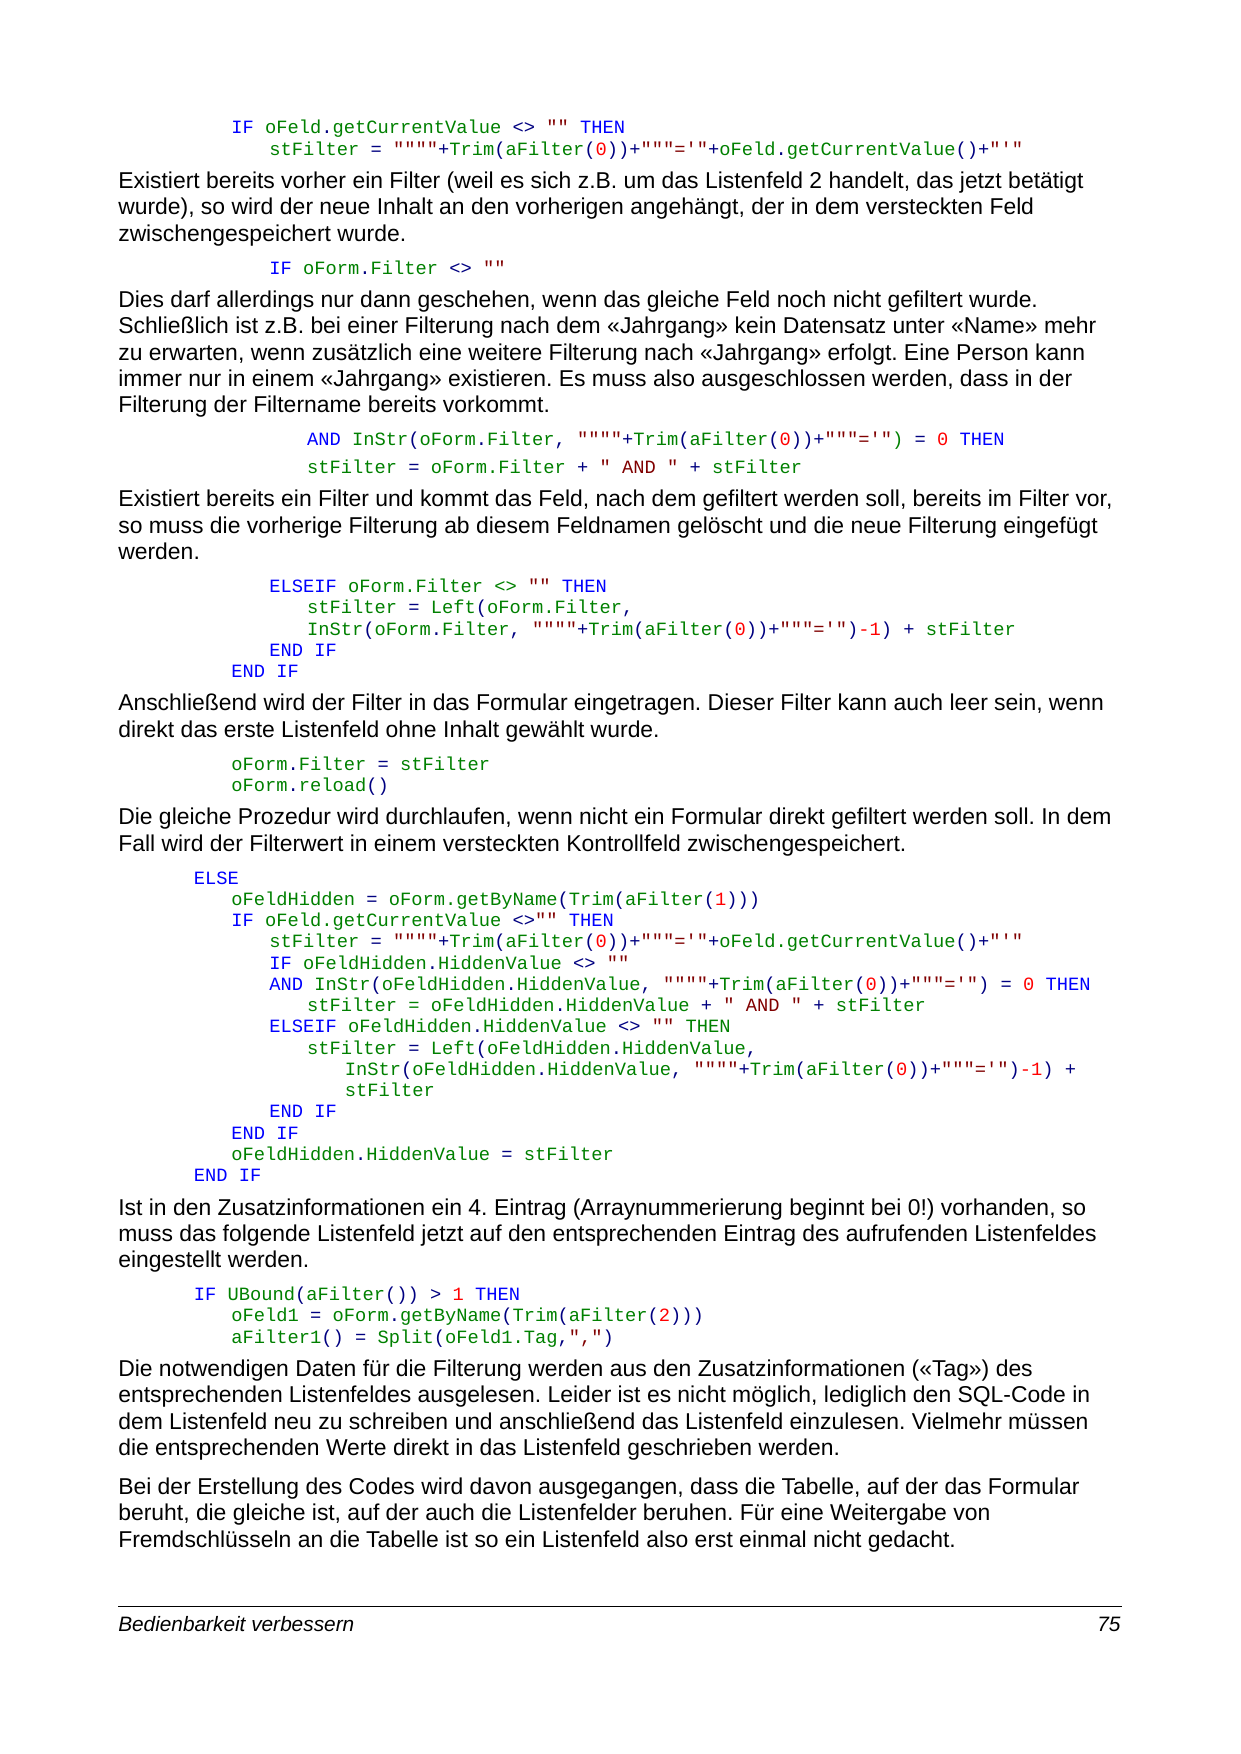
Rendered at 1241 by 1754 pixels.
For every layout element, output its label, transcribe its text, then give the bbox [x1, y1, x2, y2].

text Dies darf allerdings nur dann geschehen, wenn das gleiche Feld noch nicht gefiltert wurde. Schließlich ist z.B. bei einer Filterung nach dem «Jahrgang» kein Datensatz unter «Name» mehr zu erwarten, wenn zusätzlich eine weitere Filterung nach «Jahrgang» erfolgt. Eine Person kann immer nur in einem «Jahrgang» existieren. Es muss also ausgeschlossen werden, dass in der Filterung der Filtername bereits vorkommt. [118, 286, 1122, 418]
text ELSEIF oForm.Filter <> "" THEN [156, 577, 1122, 598]
text IF oForm.Filter <> "" [156, 258, 1122, 280]
text END IF [156, 1102, 1122, 1123]
text AND InStr(oFeldHidden.HiddenValue, """"+Trim(aFilter(0))+"""='") = 0 THEN [156, 975, 1122, 996]
text stFilter = Left(oForm.Filter, [156, 598, 1122, 619]
text IF oFeldHidden.HiddenValue <> "" [156, 953, 1122, 975]
text oForm.Filter = stFilter [156, 754, 1122, 776]
text ELSEIF oFeldHidden.HiddenValue <> "" THEN [156, 1017, 1122, 1038]
text Existiert bereits vorher ein Filter (weil es sich z.B. um das Listenfeld 2 handelt, das jetzt betätigt wurde), so wird der neue Inhalt an den vorherigen angehängt, der in dem versteckten Feld zwischengespeichert wurde. [118, 167, 1122, 246]
text oFeldHidden.HiddenValue = stFilter [156, 1145, 1122, 1166]
text IF oFeld.getCurrentValue <>"" THEN [156, 911, 1122, 932]
text Die notwendigen Daten für die Filterung werden aus den Zusatzinformationen («Tag») des entsprechenden Listenfeldes ausgelesen. Leider ist es nicht möglich, lediglich den SQL-Code in dem Listenfeld neu zu schreiben und anschließend das Listenfeld einzulesen. Vielmehr müssen die entsprechenden Werte direkt in das Listenfeld geschrieben werden. [118, 1355, 1122, 1460]
text IF UBound(aFilter()) > 1 THEN [156, 1285, 1122, 1306]
text stFilter = """"+Trim(aFilter(0))+"""='"+oFeld.getCurrentValue()+"'" [156, 139, 1122, 161]
text oForm.reload() [156, 776, 1122, 797]
text END IF [156, 641, 1122, 662]
text END IF [156, 1166, 1122, 1187]
text IF oFeld.getCurrentValue <> "" THEN [156, 118, 1122, 139]
text END IF [156, 1123, 1122, 1145]
text stFilter = oFeldHidden.HiddenValue + " AND " + stFilter [156, 996, 1122, 1017]
text Bei der Erstellung des Codes wird davon ausgegangen, dass die Tabelle, auf der das Formular beruht, die gleiche ist, auf der auch die Listenfelder beruhen. Für eine Weitergabe von Fremdschlüsseln an die Tabelle ist so ein Listenfeld also erst einmal nicht gedacht. [118, 1473, 1122, 1552]
text InStr(oFeldHidden.HiddenValue, """"+Trim(aFilter(0))+"""='")-1) + stFilter [156, 1060, 1122, 1102]
text InStr(oForm.Filter, """"+Trim(aFilter(0))+"""='")-1) + stFilter [156, 619, 1122, 641]
text oFeldHidden = oForm.getByName(Trim(aFilter(1))) [156, 890, 1122, 911]
text END IF [156, 662, 1122, 683]
text Die gleiche Prozedur wird durchlaufen, wenn nicht ein Formular direkt gefiltert werden soll. In dem Fall wird der Filterwert in einem versteckten Kontrollfeld zwischengespeichert. [118, 803, 1122, 856]
text Ist in den Zusatzinformationen ein 4. Eintrag (Arraynummerierung beginnt bei 0!) vorhanden, so muss das folgende Listenfeld jetzt auf den entsprechenden Eintrag des aufrufenden Listenfeldes eingestellt werden. [118, 1193, 1122, 1272]
text stFilter = Left(oFeldHidden.HiddenValue, [156, 1038, 1122, 1060]
text AND InStr(oForm.Filter, """"+Trim(aFilter(0))+"""='") = 0 THEN [156, 430, 1122, 451]
text oFeld1 = oForm.getByName(Trim(aFilter(2))) [156, 1306, 1122, 1327]
text aFilter1() = Split(oFeld1.Tag,",") [156, 1327, 1122, 1349]
text ELSE [156, 868, 1122, 890]
text Existiert bereits ein Filter und kommt das Feld, nach dem gefiltert werden soll, bereits im Filter vor, so muss die vorherige Filterung ab diesem Feldnamen gelöscht und die neue Filterung eingefügt werden. [118, 485, 1122, 564]
text stFilter = """"+Trim(aFilter(0))+"""='"+oFeld.getCurrentValue()+"'" [156, 932, 1122, 953]
text Anschließend wird der Filter in das Formular eingetragen. Dieser Filter kann auch leer sein, wenn direkt das erste Listenfeld ohne Inhalt gewählt wurde. [118, 689, 1122, 742]
text stFilter = oForm.Filter + " AND " + stFilter [156, 458, 1122, 479]
